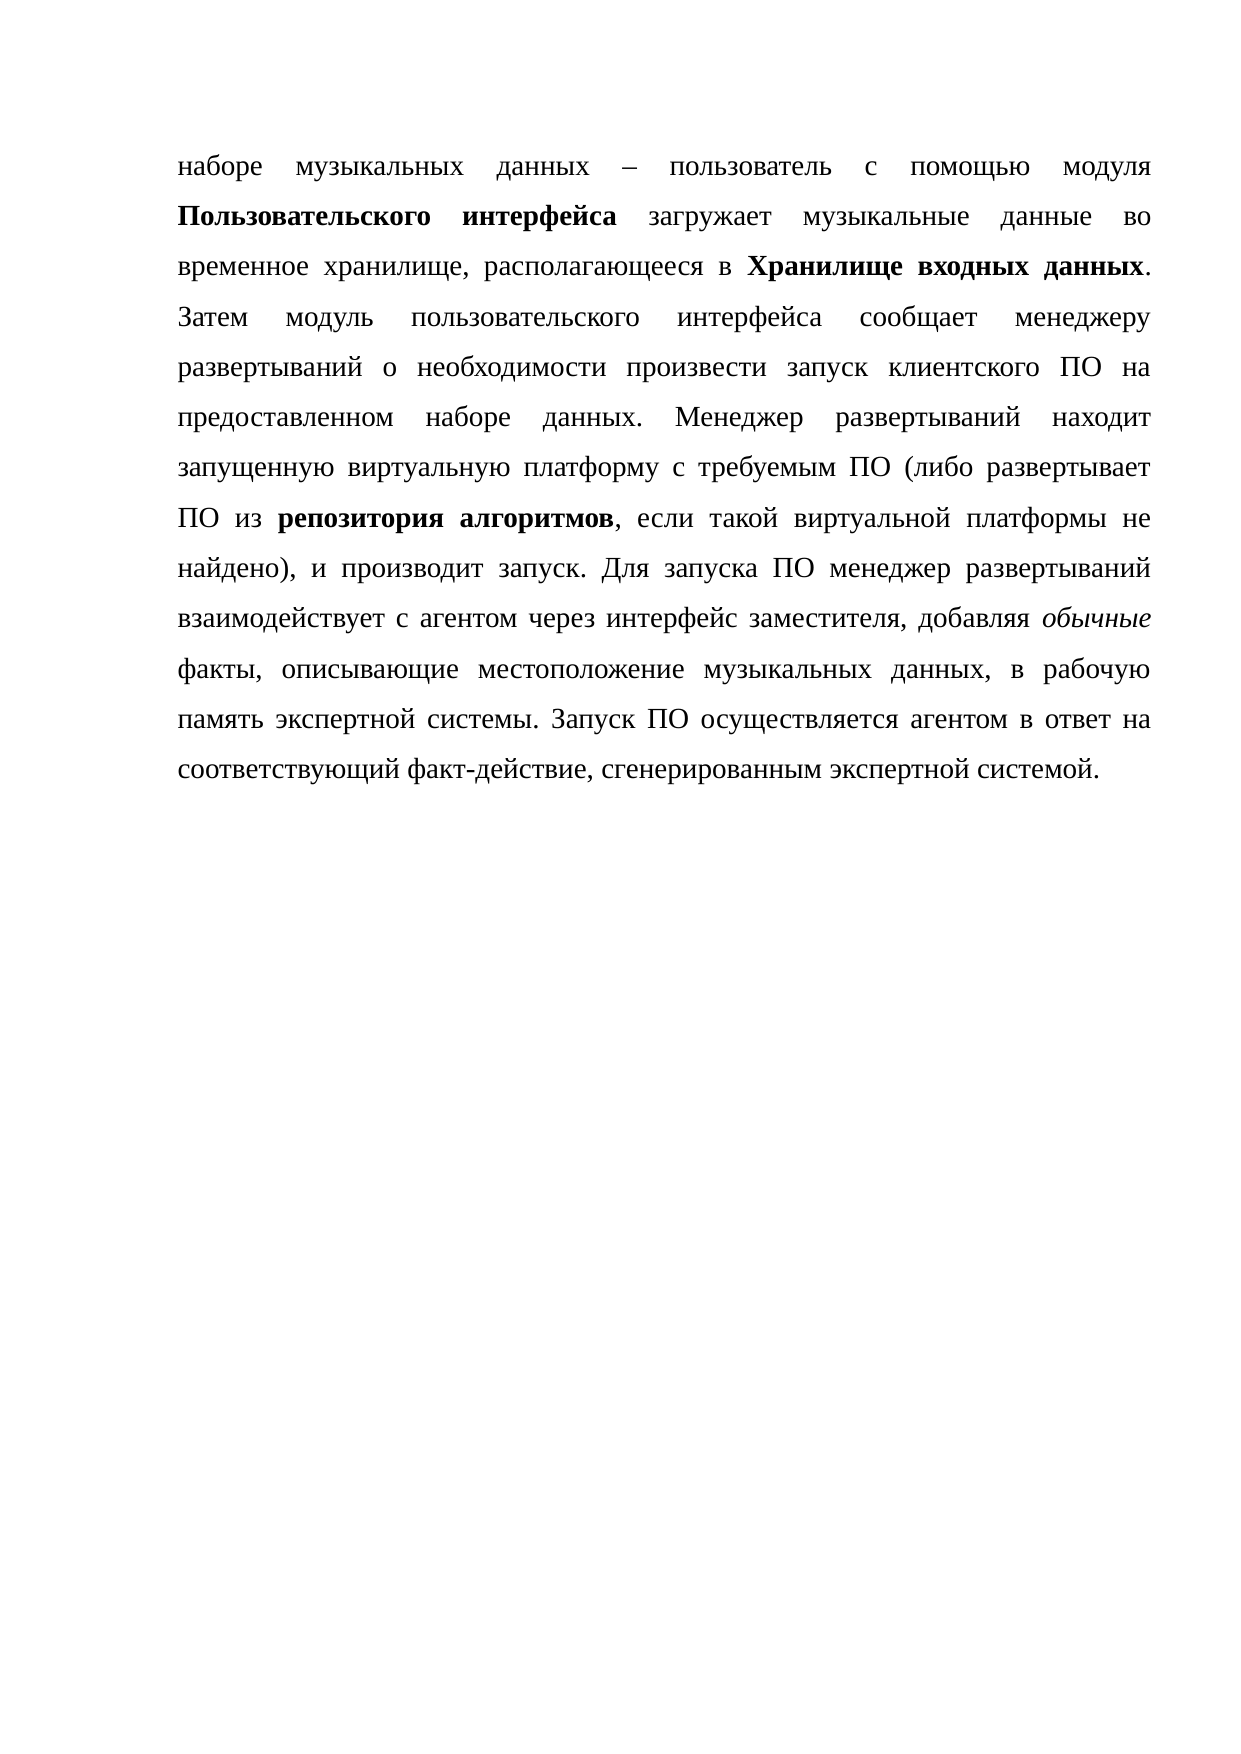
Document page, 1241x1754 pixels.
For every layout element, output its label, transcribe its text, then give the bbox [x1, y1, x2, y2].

text наборе музыкальных данных – пользователь с помощью модуля Пользовательского интерфейса загружает музыкальные данные во временное хранилище, располагающееся в Хранилище входных данных. Затем модуль пользовательского интерфейса сообщает менеджеру развертываний о необходимости произвести запуск клиентского ПО на предоставленном наборе данных. Менеджер развертываний находит запущенную виртуальную платформу с требуемым ПО (либо развертывает ПО из репозитория алгоритмов, если такой виртуальной платформы не найдено), и производит запуск. Для запуска ПО менеджер развертываний взаимодействует с агентом через интерфейс заместителя, добавляя обычные факты, описывающие местоположение музыкальных данных, в рабочую память экспертной системы. Запуск ПО осуществляется агентом в ответ на соответствующий факт-действие, сгенерированным экспертной системой. [177, 148, 1152, 785]
